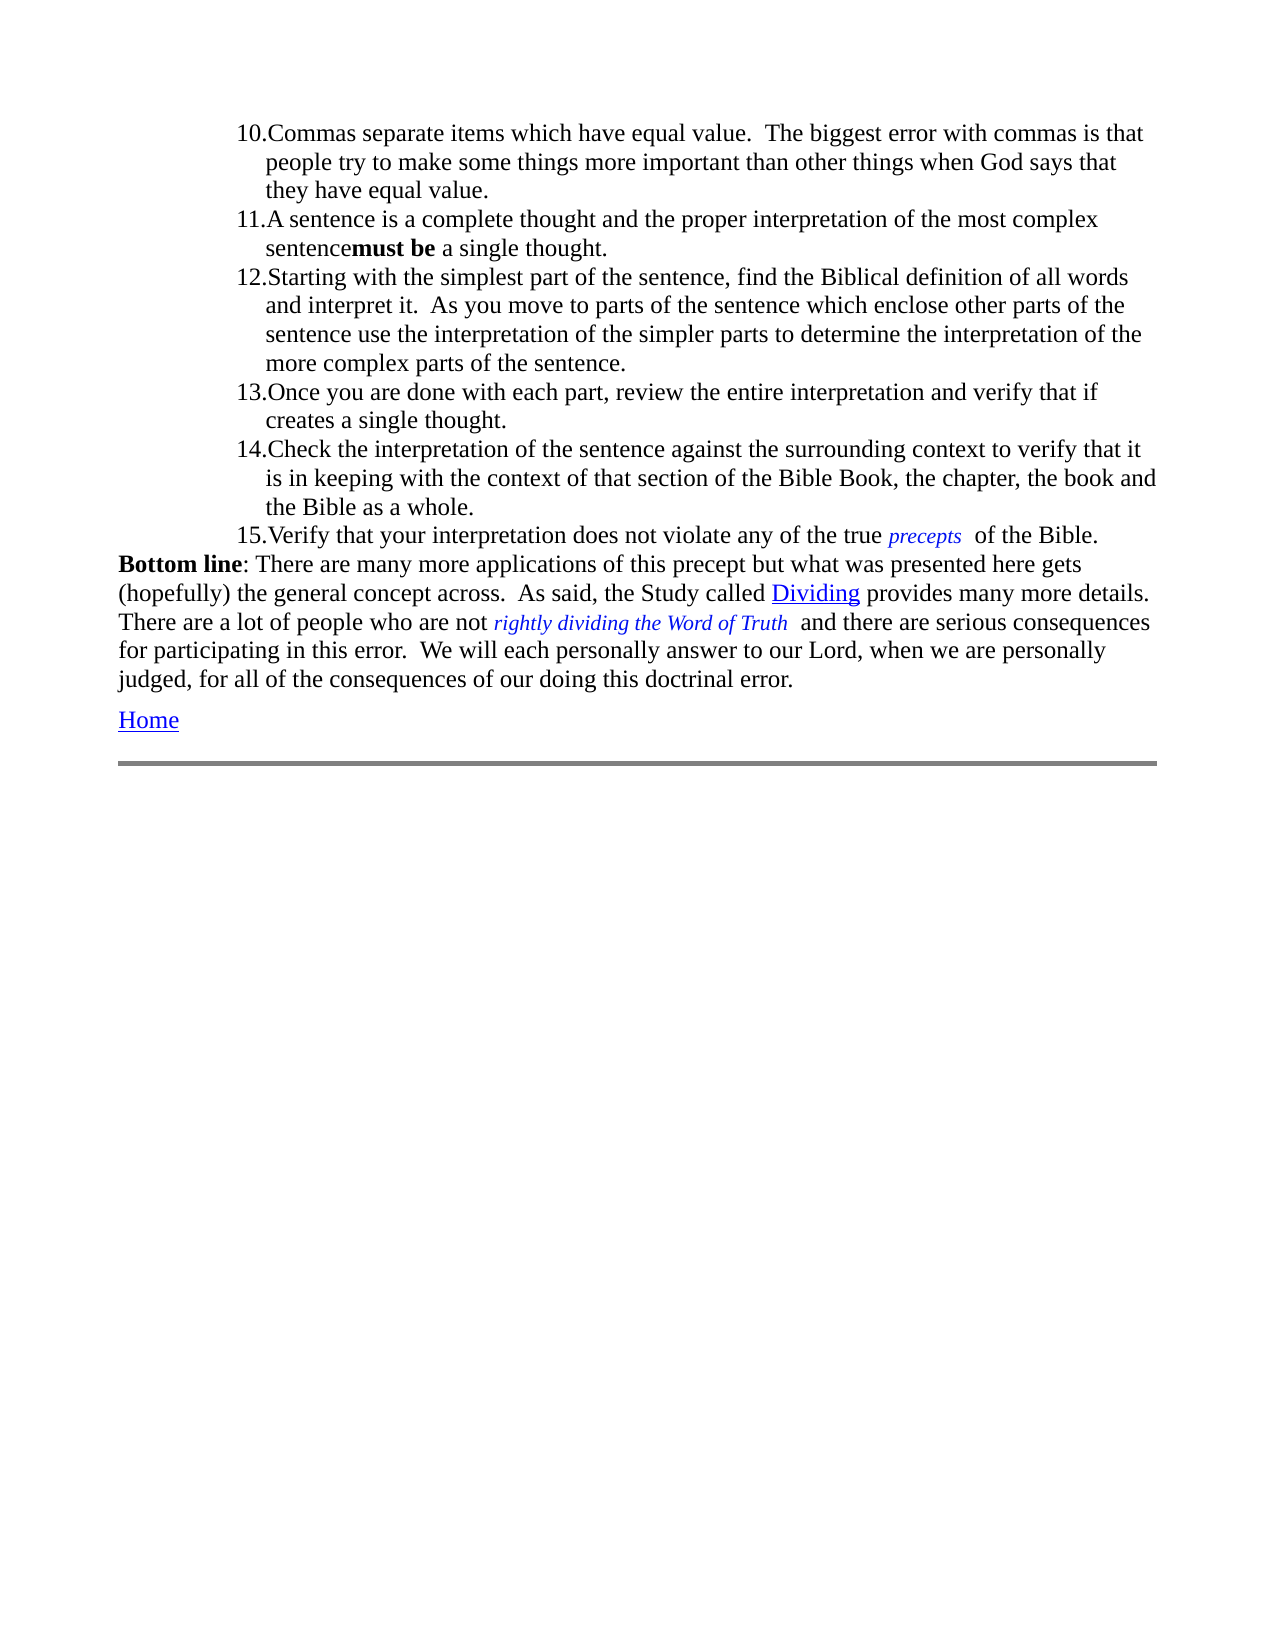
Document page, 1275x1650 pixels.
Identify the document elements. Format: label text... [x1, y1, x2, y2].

list Check the interpretation of the sentence against the surrounding context to verify that it is in keeping with the context of that section of the Bible Book, the chapter, the book and the Bible as a whole. [236, 434, 1157, 521]
list Commas separate items which have equal value. The biggest error with commas is that people try to make some things more important than other things when God says that they have equal value. [236, 118, 1157, 204]
text Bottom line: There are many more applications of this precept but what was presented here gets (hopefully) the general concept across. As said, the Study called Dividing provides many more details. There are a lot of people who are not rightly dividing the Word of Truth and there are serious consequences for participating in this error. We will each personally answer to our Lord, when we are personally judged, for all of the consequences of our doing this doctrinal error. [118, 549, 1157, 693]
text Home [118, 706, 1157, 734]
list Once you are done with each part, review the entire interpretation and verify that if creates a single thought. [236, 377, 1157, 434]
list Verify that your interpretation does not violate any of the true precepts of the Bible. [236, 521, 1157, 549]
list A sentence is a complete thought and the proper interpretation of the most complex sentencemust be a single thought. [236, 204, 1157, 262]
list Starting with the simplest part of the sentence, find the Biblical definition of all words and interpret it. As you move to parts of the sentence which enclose other parts of the sentence use the interpretation of the simpler parts to determine the interpretation of the more complex parts of the sentence. [236, 262, 1157, 377]
